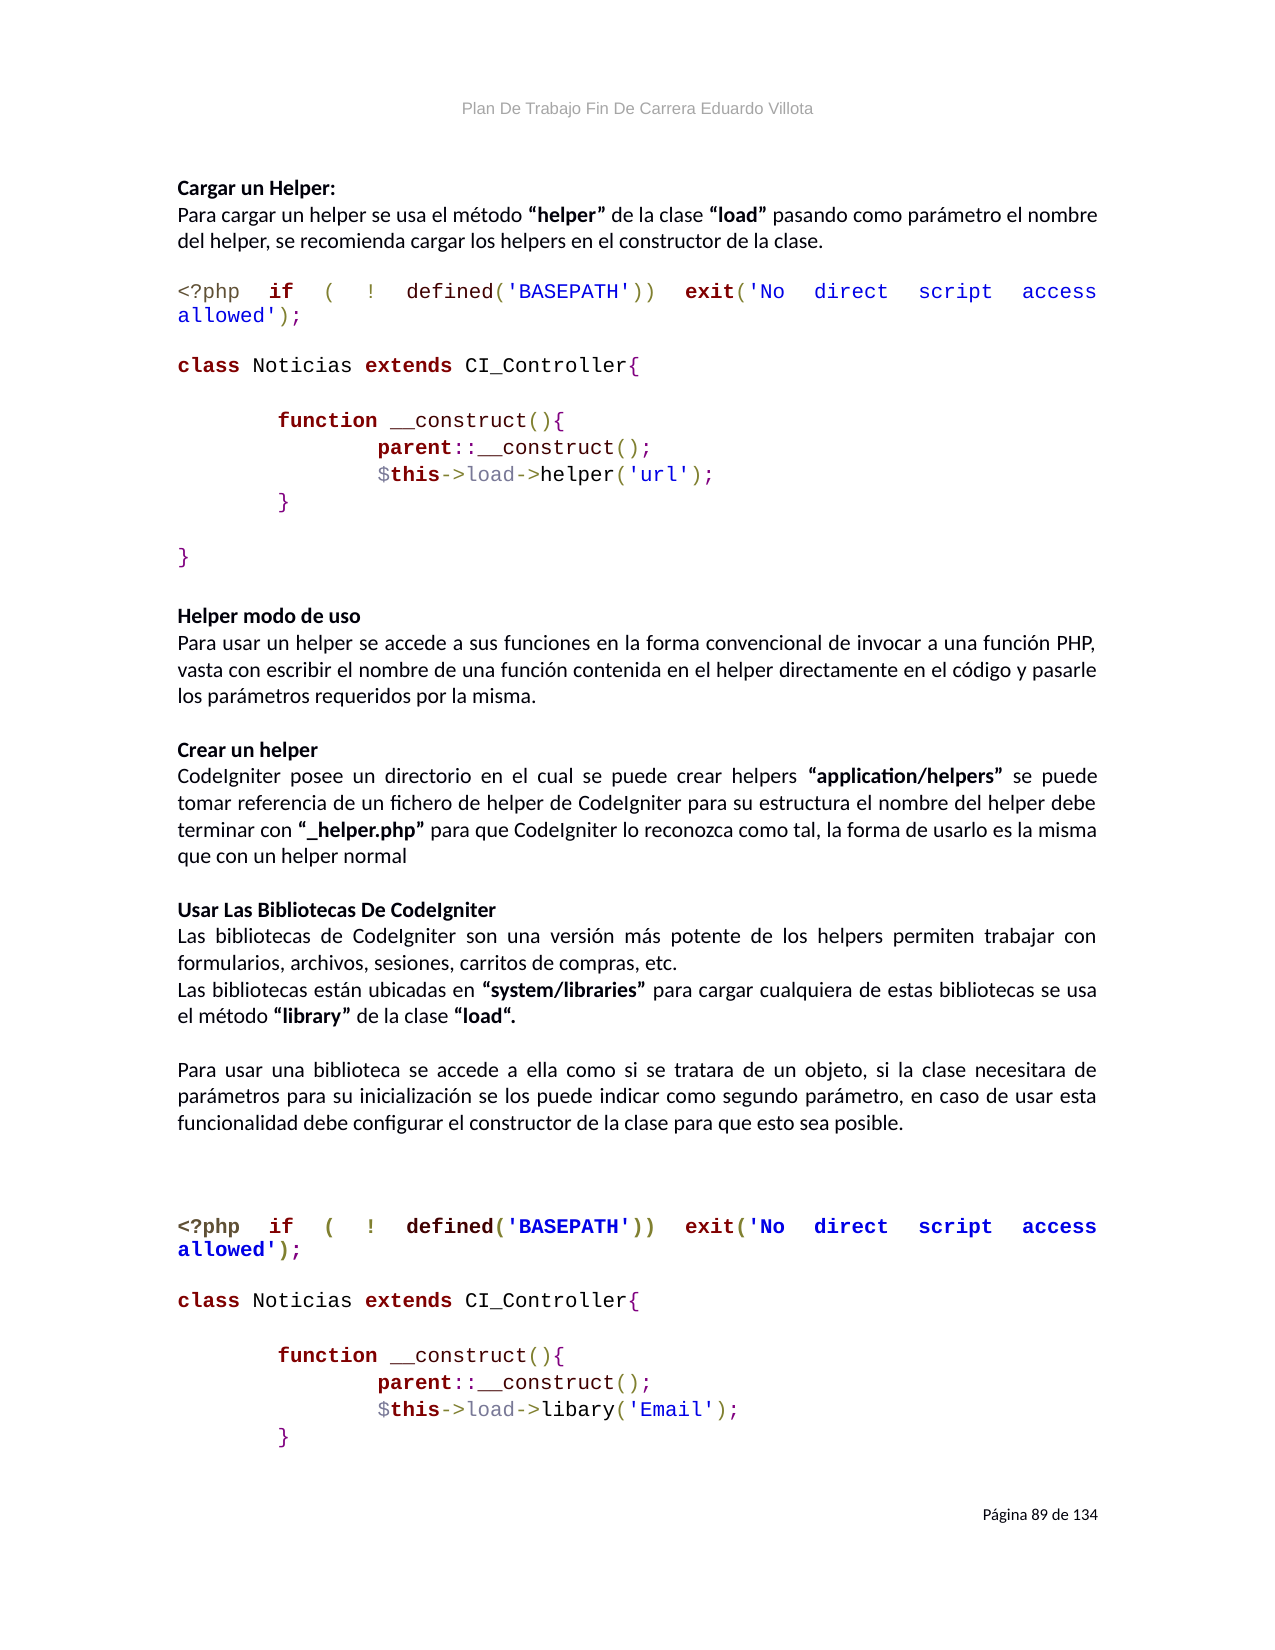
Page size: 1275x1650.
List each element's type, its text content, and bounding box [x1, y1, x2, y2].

text Para usar un helper se accede a sus funciones en la forma convencional de invocar a una función PHP, vasta con escribir el nombre de una función contenida en el helper directamente en el código y pasarle los parámetros requeridos por la misma. [177, 629, 1098, 709]
text function __construct(){ [177, 1344, 1098, 1368]
text $this->load->helper('url'); [177, 464, 1098, 488]
text Las bibliotecas están ubicadas en “system/libraries” para cargar cualquiera de estas bibliotecas se usa el método “library” de la clase “load“. [177, 976, 1098, 1029]
text $this->load->libary('Email'); [177, 1399, 1098, 1423]
text function __construct(){ [177, 410, 1098, 433]
text CodeIgniter posee un directorio en el cual se puede crear helpers “application/helpers” se puede tomar referencia de un fichero de helper de CodeIgniter para su estructura el nombre del helper debe terminar con “_helper.php” para que CodeIgniter lo reconozca como tal, la forma de usarlo es la misma que con un helper normal [177, 762, 1098, 869]
text <?php if ( ! defined('BASEPATH')) exit('No direct script access allowed'); [177, 1216, 1098, 1263]
text <?php if ( ! defined('BASEPATH')) exit('No direct script access allowed'); [177, 281, 1098, 328]
text } [177, 1426, 1098, 1450]
text Cargar un Helper: [177, 174, 1098, 201]
text class Noticias extends CI_Controller{ [177, 355, 1098, 379]
text } [177, 491, 1098, 515]
text Usar Las Bibliotecas De CodeIgniter [177, 896, 1098, 922]
text class Noticias extends CI_Controller{ [177, 1290, 1098, 1314]
text Las bibliotecas de CodeIgniter son una versión más potente de los helpers permiten trabajar con formularios, archivos, sesiones, carritos de compras, etc. [177, 922, 1098, 976]
text Crear un helper [177, 736, 1098, 762]
text Para usar una biblioteca se accede a ella como si se tratara de un objeto, si la clase necesitara de parámetros para su inicialización se los puede indicar como segundo parámetro, en caso de usar esta funcionalidad debe configurar el constructor de la clase para que esto sea posible. [177, 1056, 1098, 1136]
text parent::__construct(); [177, 437, 1098, 461]
text } [177, 546, 1098, 569]
text Para cargar un helper se usa el método “helper” de la clase “load” pasando como parámetro el nombre del helper, se recomienda cargar los helpers en el constructor de la clase. [177, 201, 1098, 254]
text parent::__construct(); [177, 1372, 1098, 1395]
text Helper modo de uso [177, 602, 1098, 629]
